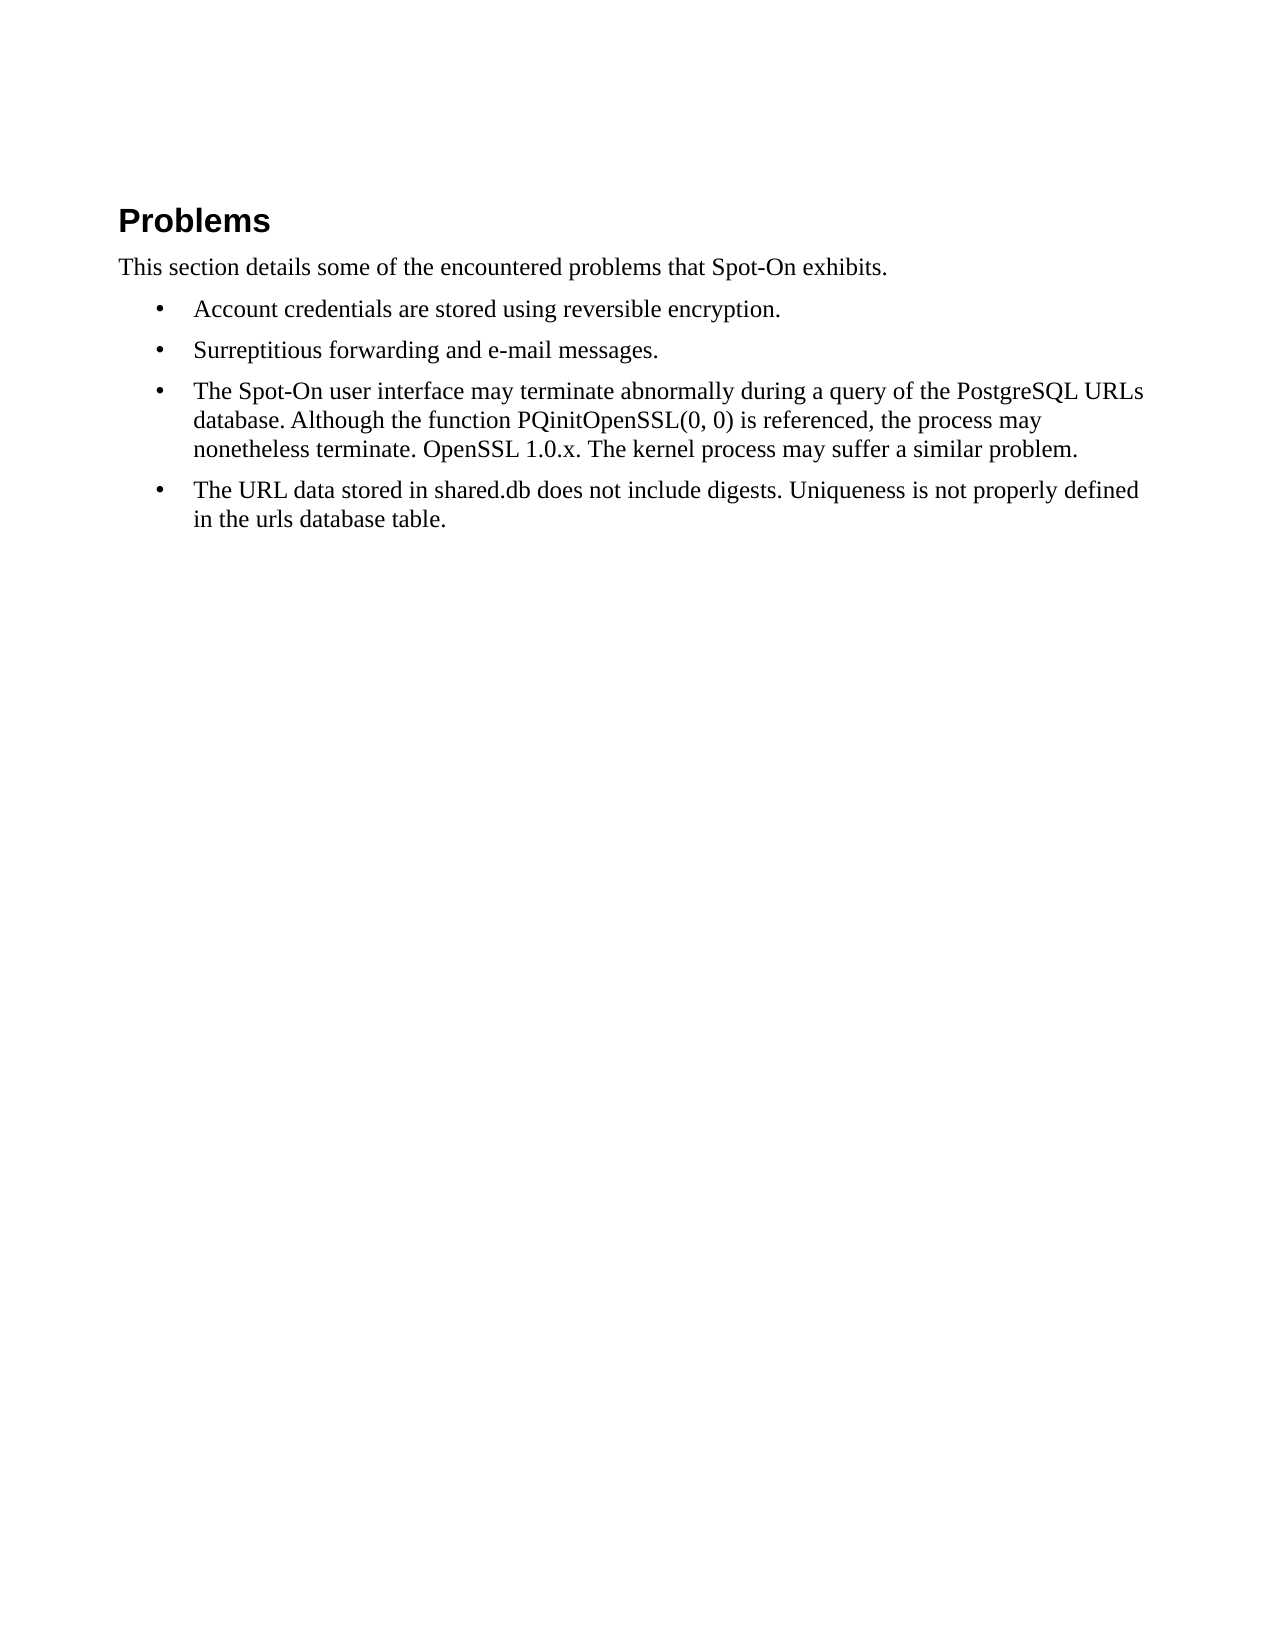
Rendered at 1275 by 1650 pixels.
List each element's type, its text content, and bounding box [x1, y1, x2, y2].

list Account credentials are stored using reversible encryption. [156, 294, 1157, 322]
list Surreptitious forwarding and e-mail messages. [156, 335, 1157, 364]
list The URL data stored in shared.db does not include digests. Uniqueness is not properly defined in the urls database table. [156, 475, 1157, 532]
list The Spot-On user interface may terminate abnormally during a query of the PostgreSQL URLs database. Although the function PQinitOpenSSL(0, 0) is referenced, the process may nonetheless terminate. OpenSSL 1.0.x. The kernel process may suffer a similar problem. [156, 376, 1157, 462]
text This section details some of the encountered problems that Spot-On exhibits. [118, 252, 1157, 281]
subtitle Problems [118, 201, 1157, 240]
